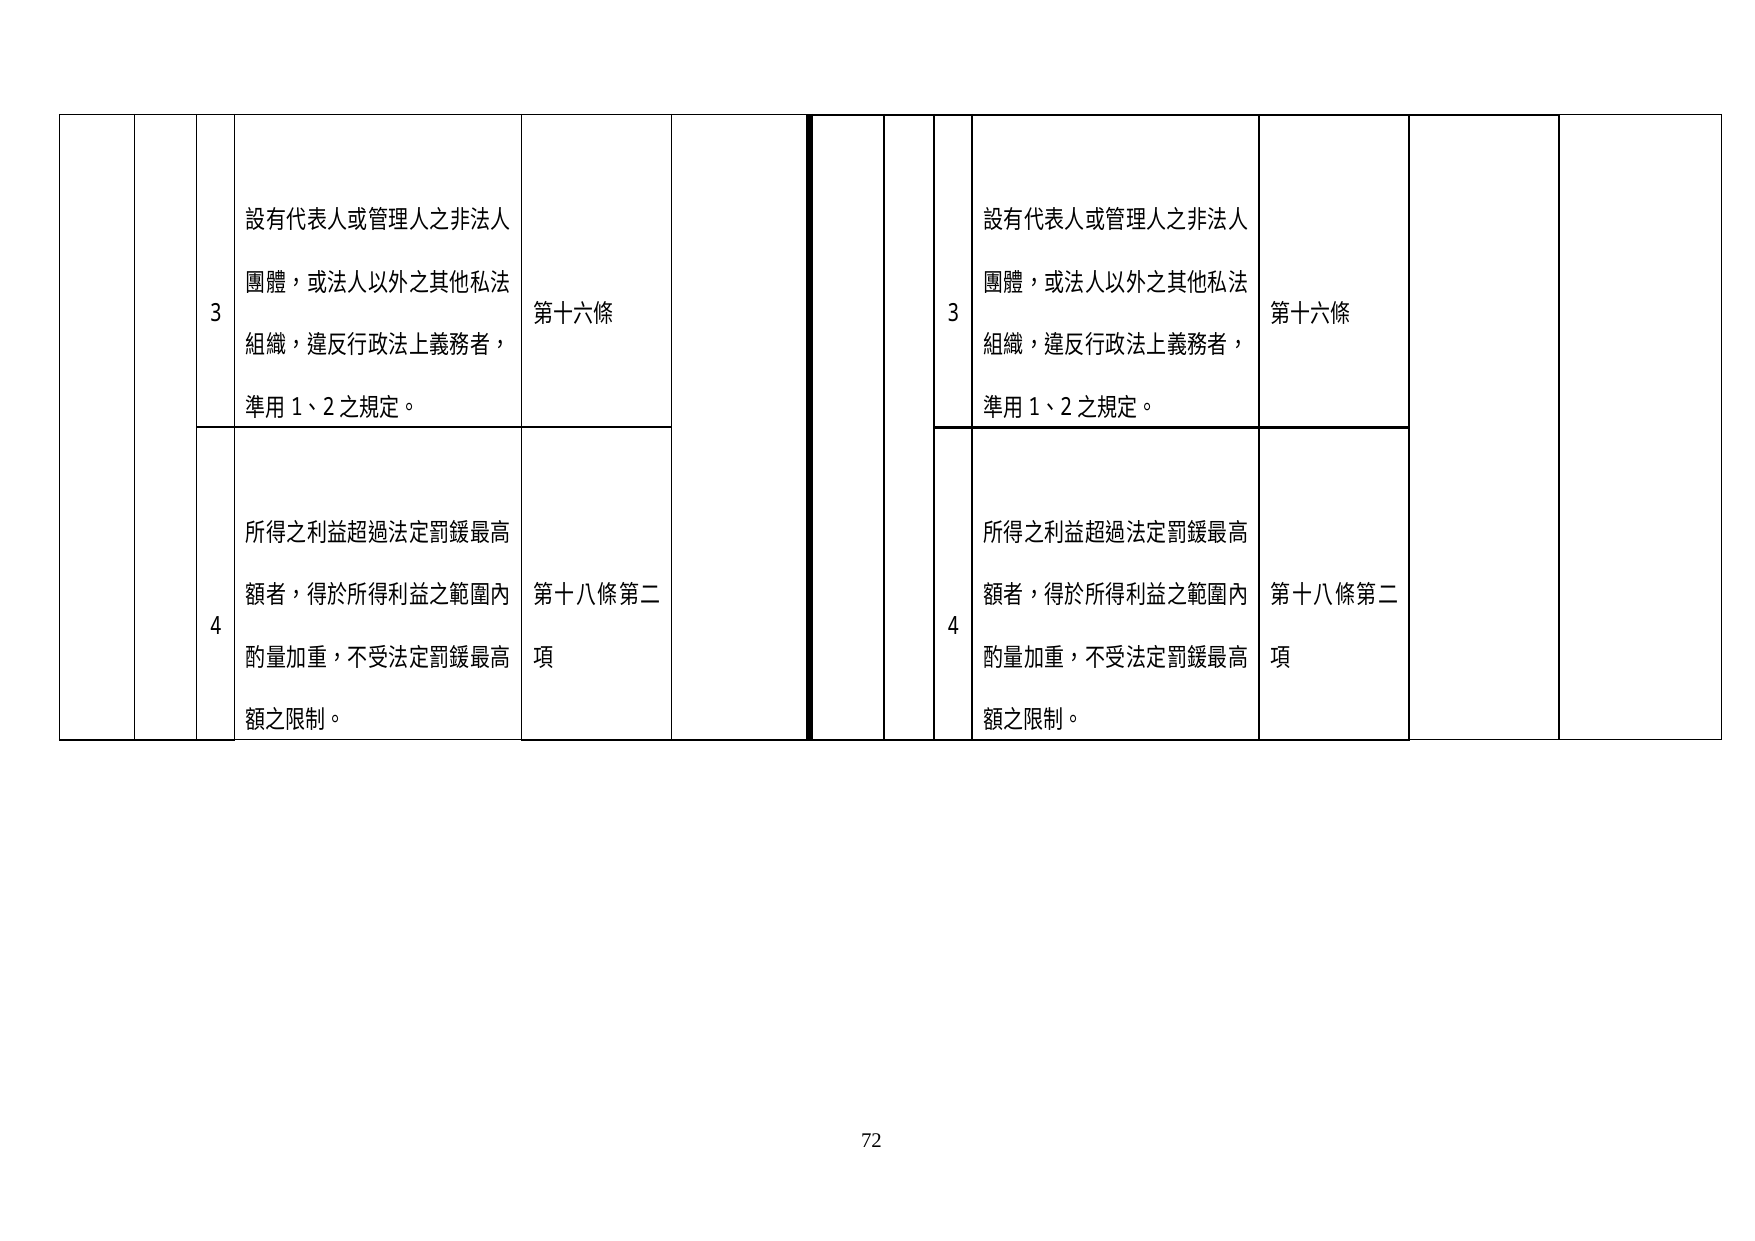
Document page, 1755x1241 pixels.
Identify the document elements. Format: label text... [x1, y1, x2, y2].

table_cell 設有代表人或管理人之非法人團體，或法人以外之其他私法組織，違反行政法上義務者，準用1、2之規定。 [973, 116, 1258, 426]
table_cell [1560, 115, 1721, 739]
table_cell [135, 115, 196, 739]
table_cell [813, 116, 883, 739]
table_cell 第十六條 [1260, 116, 1408, 426]
table_cell [672, 115, 806, 739]
table_cell 所得之利益超過法定罰鍰最高額者，得於所得利益之範圍內酌量加重，不受法定罰鍰最高額之限制。 [235, 428, 521, 739]
table_cell 3 [197, 115, 234, 426]
table_cell 第十六條 [522, 115, 671, 426]
table_cell 設有代表人或管理人之非法人團體，或法人以外之其他私法組織，違反行政法上義務者，準用1、2之規定。 [235, 115, 521, 426]
table_cell 第十八條第二項 [1260, 429, 1408, 739]
table_cell [60, 115, 134, 739]
table_cell 3 [935, 116, 971, 426]
table_cell [1410, 116, 1558, 739]
table_cell [885, 116, 933, 739]
table_cell 所得之利益超過法定罰鍰最高額者，得於所得利益之範圍內酌量加重，不受法定罰鍰最高額之限制。 [973, 429, 1258, 739]
table_cell 第十八條第二項 [522, 428, 671, 739]
table_cell 4 [935, 429, 971, 739]
table_cell 4 [197, 428, 234, 739]
